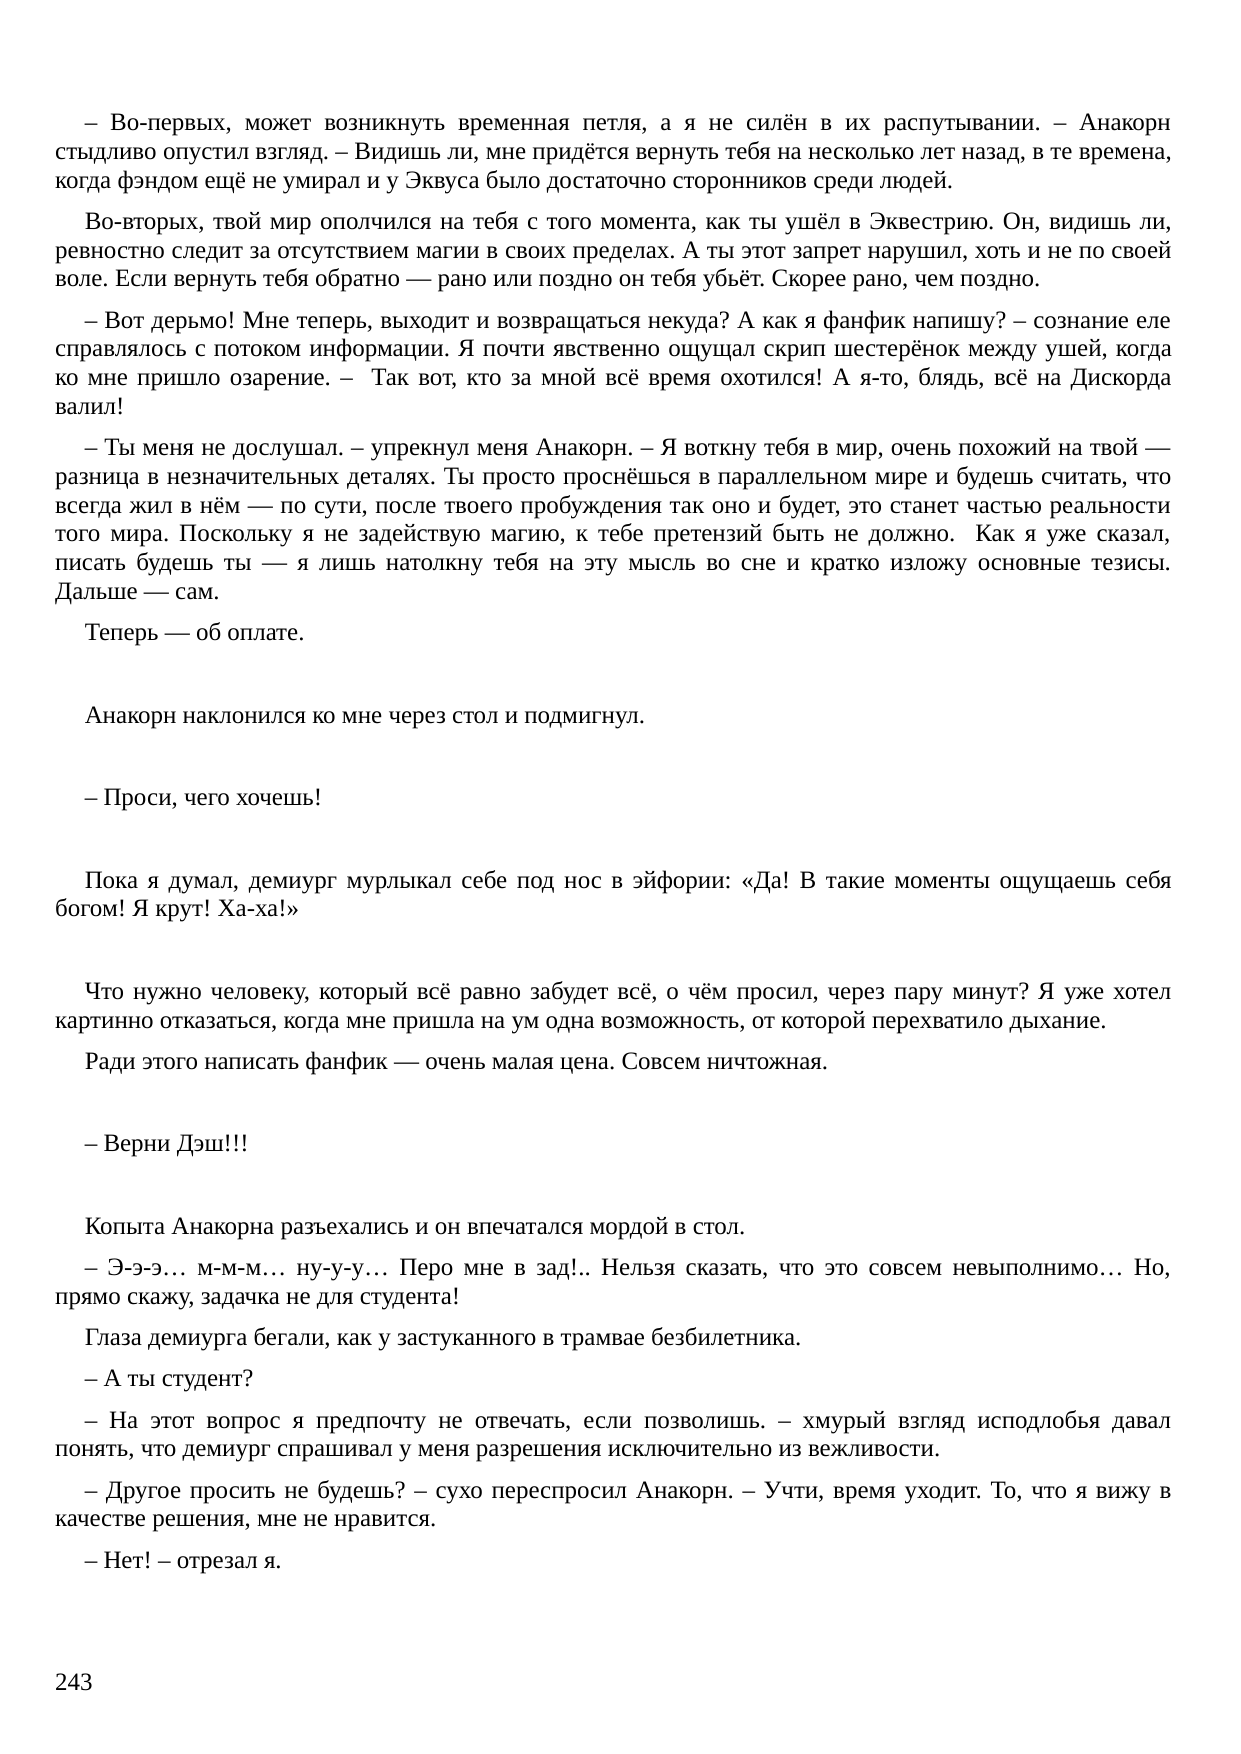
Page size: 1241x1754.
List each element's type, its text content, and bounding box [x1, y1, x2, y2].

text – Нет! – отрезал я. [55, 1545, 1173, 1573]
text – Э-э-э… м-м-м… ну-у-у… Перо мне в зад!.. Нельзя сказать, что это совсем невыполнимо… Но, прямо скажу, задачка не для студента! [55, 1252, 1173, 1310]
text Глаза демиурга бегали, как у застуканного в трамвае безбилетника. [55, 1322, 1173, 1351]
text – Верни Дэш!!! [55, 1128, 1173, 1157]
text Во-вторых, твой мир ополчился на тебя с того момента, как ты ушёл в Эквестрию. Он, видишь ли, ревностно следит за отсутствием магии в своих пределах. А ты этот запрет нарушил, хоть и не по своей воле. Если вернуть тебя обратно — рано или поздно он тебя убьёт. Скорее рано, чем поздно. [55, 206, 1173, 292]
text – Проси, чего хочешь! [55, 782, 1173, 811]
text – Вот дерьмо! Мне теперь, выходит и возвращаться некуда? А как я фанфик напишу? – сознание еле справлялось с потоком информации. Я почти явственно ощущал скрип шестерёнок между ушей, когда ко мне пришло озарение. – Так вот, кто за мной всё время охотился! А я-то, блядь, всё на Дискорда валил! [55, 305, 1173, 420]
text Ради этого написать фанфик — очень малая цена. Совсем ничтожная. [55, 1046, 1173, 1075]
text – На этот вопрос я предпочту не отвечать, если позволишь. – хмурый взгляд исподлобья давал понять, что демиург спрашивал у меня разрешения исключительно из вежливости. [55, 1405, 1173, 1462]
text – А ты студент? [55, 1363, 1173, 1392]
text Что нужно человеку, который всё равно забудет всё, о чём просил, через пару минут? Я уже хотел картинно отказаться, когда мне пришла на ум одна возможность, от которой перехватило дыхание. [55, 976, 1173, 1033]
text – Во-первых, может возникнуть временная петля, а я не силён в их распутывании. – Анакорн стыдливо опустил взгляд. – Видишь ли, мне придётся вернуть тебя на несколько лет назад, в те времена, когда фэндом ещё не умирал и у Эквуса было достаточно сторонников среди людей. [55, 107, 1173, 193]
text Пока я думал, демиург мурлыкал себе под нос в эйфории: «Да! В такие моменты ощущаешь себя богом! Я крут! Ха-ха!» [55, 865, 1173, 922]
text Копыта Анакорна разъехались и он впечатался мордой в стол. [55, 1211, 1173, 1240]
text – Другое просить не будешь? – сухо переспросил Анакорн. – Учти, время уходит. То, что я вижу в качестве решения, мне не нравится. [55, 1475, 1173, 1532]
text Теперь — об оплате. [55, 617, 1173, 646]
text Анакорн наклонился ко мне через стол и подмигнул. [55, 700, 1173, 728]
text – Ты меня не дослушал. – упрекнул меня Анакорн. – Я воткну тебя в мир, очень похожий на твой — разница в незначительных деталях. Ты просто проснёшься в параллельном мире и будешь считать, что всегда жил в нём — по сути, после твоего пробуждения так оно и будет, это станет частью реальности того мира. Поскольку я не задействую магию, к тебе претензий быть не должно. Как я уже сказал, писать будешь ты — я лишь натолкну тебя на эту мысль во сне и кратко изложу основные тезисы. Дальше — сам. [55, 432, 1173, 605]
